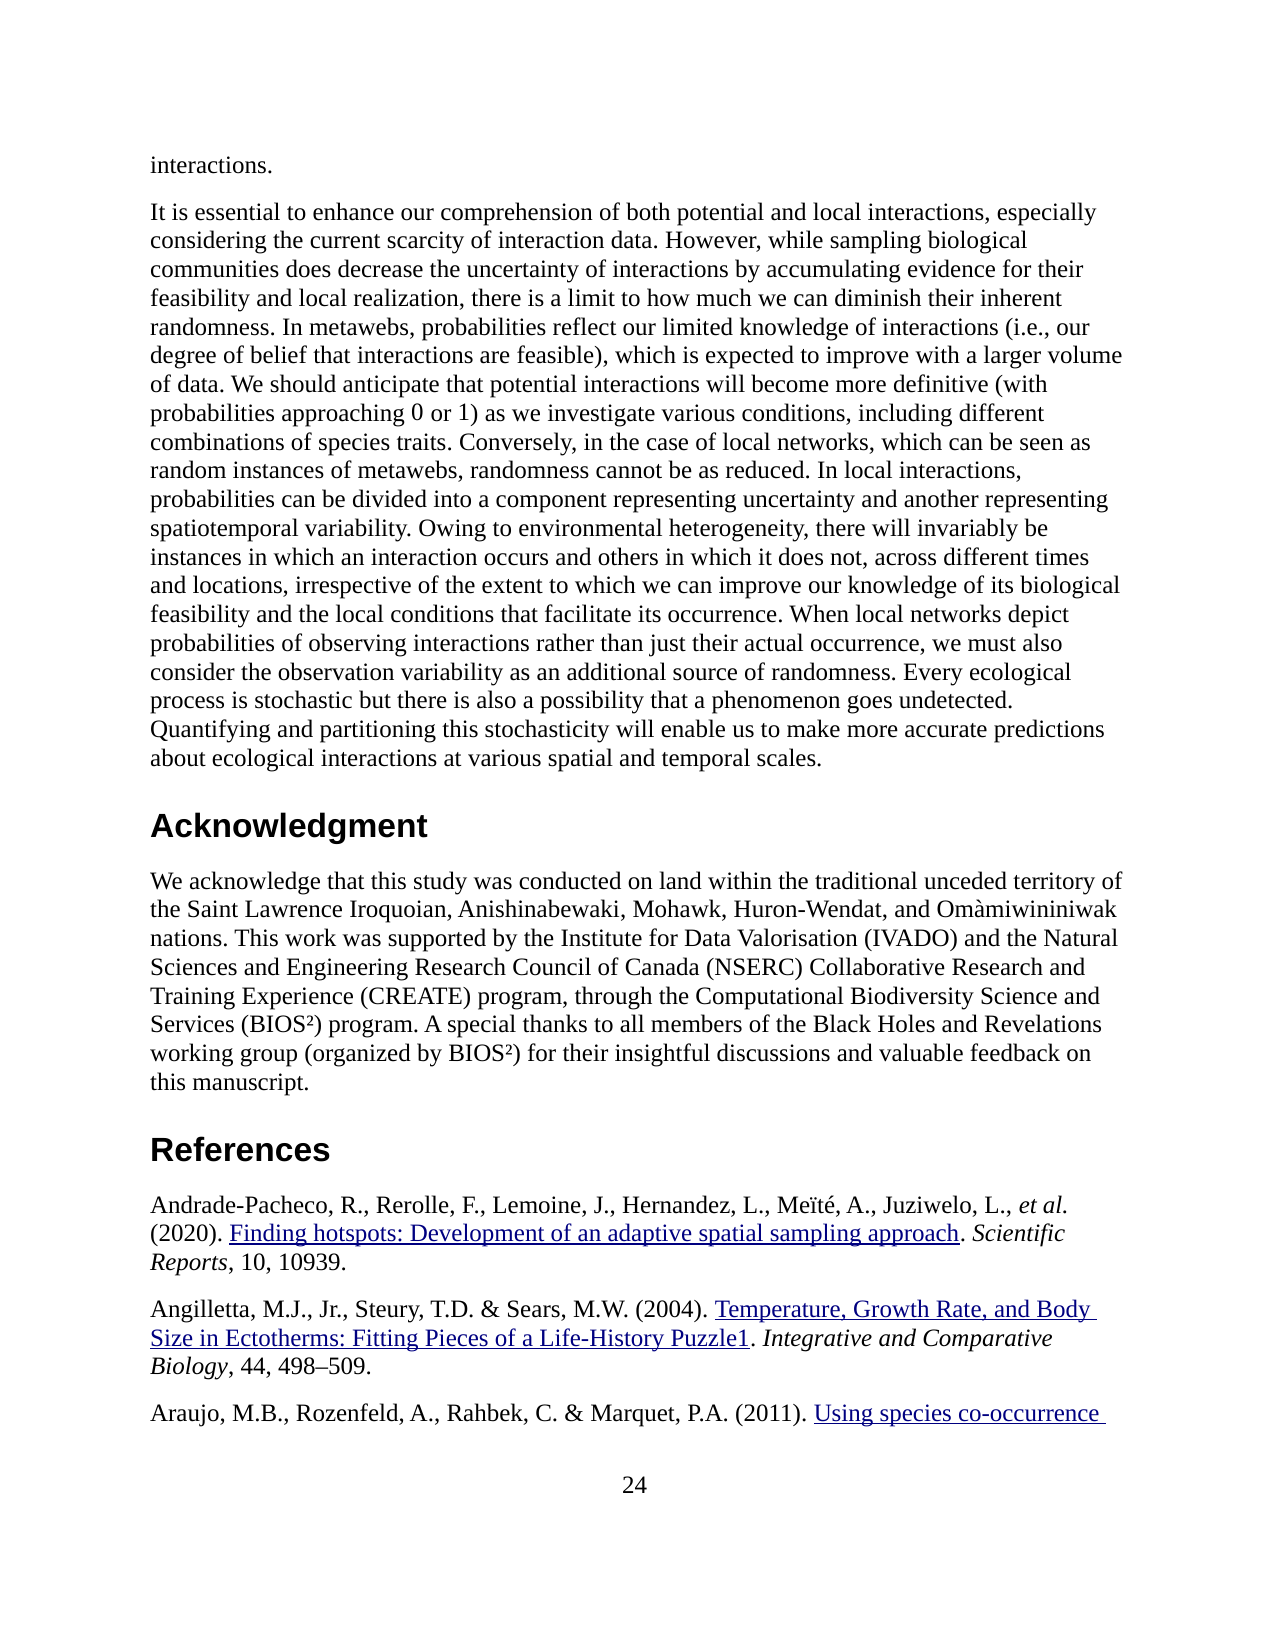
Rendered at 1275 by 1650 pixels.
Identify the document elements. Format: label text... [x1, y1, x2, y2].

text Andrade-Pacheco, R., Rerolle, F., Lemoine, J., Hernandez, L., Meïté, A., Juziwelo, L., et al. (2020). Finding hotspots: Development of an adaptive spatial sampling approach. Scientific Reports, 10, 10939. [150, 1190, 1125, 1276]
text Angilletta, M.J., Jr., Steury, T.D. & Sears, M.W. (2004). Temperature, Growth Rate, and Body Size in Ectotherms: Fitting Pieces of a Life-History Puzzle1. Integrative and Comparative Biology, 44, 498–509. [150, 1294, 1125, 1380]
text We acknowledge that this study was conducted on land within the traditional unceded territory of the Saint Lawrence Iroquoian, Anishinabewaki, Mohawk, Huron-Wendat, and Omàmiwininiwak nations. This work was supported by the Institute for Data Valorisation (IVADO) and the Natural Sciences and Engineering Research Council of Canada (NSERC) Collaborative Research and Training Experience (CREATE) program, through the Computational Biodiversity Science and Services (BIOS²) program. A special thanks to all members of the Black Holes and Revelations working group (organized by BIOS²) for their insightful discussions and valuable feedback on this manuscript. [150, 866, 1125, 1096]
subtitle References [150, 1130, 1125, 1168]
text It is essential to enhance our comprehension of both potential and local interactions, especially considering the current scarcity of interaction data. However, while sampling biological communities does decrease the uncertainty of interactions by accumulating evidence for their feasibility and local realization, there is a limit to how much we can diminish their inherent randomness. In metawebs, probabilities reflect our limited knowledge of interactions (i.e., our degree of belief that interactions are feasible), which is expected to improve with a larger volume of data. We should anticipate that potential interactions will become more definitive (with probabilities approaching or ) as we investigate various conditions, including different combinations of species traits. Conversely, in the case of local networks, which can be seen as random instances of metawebs, randomness cannot be as reduced. In local interactions, probabilities can be divided into a component representing uncertainty and another representing spatiotemporal variability. Owing to environmental heterogeneity, there will invariably be instances in which an interaction occurs and others in which it does not, across different times and locations, irrespective of the extent to which we can improve our knowledge of its biological feasibility and the local conditions that facilitate its occurrence. When local networks depict probabilities of observing interactions rather than just their actual occurrence, we must also consider the observation variability as an additional source of randomness. Every ecological process is stochastic but there is also a possibility that a phenomenon goes undetected. Quantifying and partitioning this stochasticity will enable us to make more accurate predictions about ecological interactions at various spatial and temporal scales. [150, 197, 1125, 772]
text interactions. [150, 150, 1125, 179]
text Araujo, M.B., Rozenfeld, A., Rahbek, C. & Marquet, P.A. (2011). Using species co-occurrence [150, 1398, 1125, 1427]
subtitle Acknowledgment [150, 806, 1125, 844]
